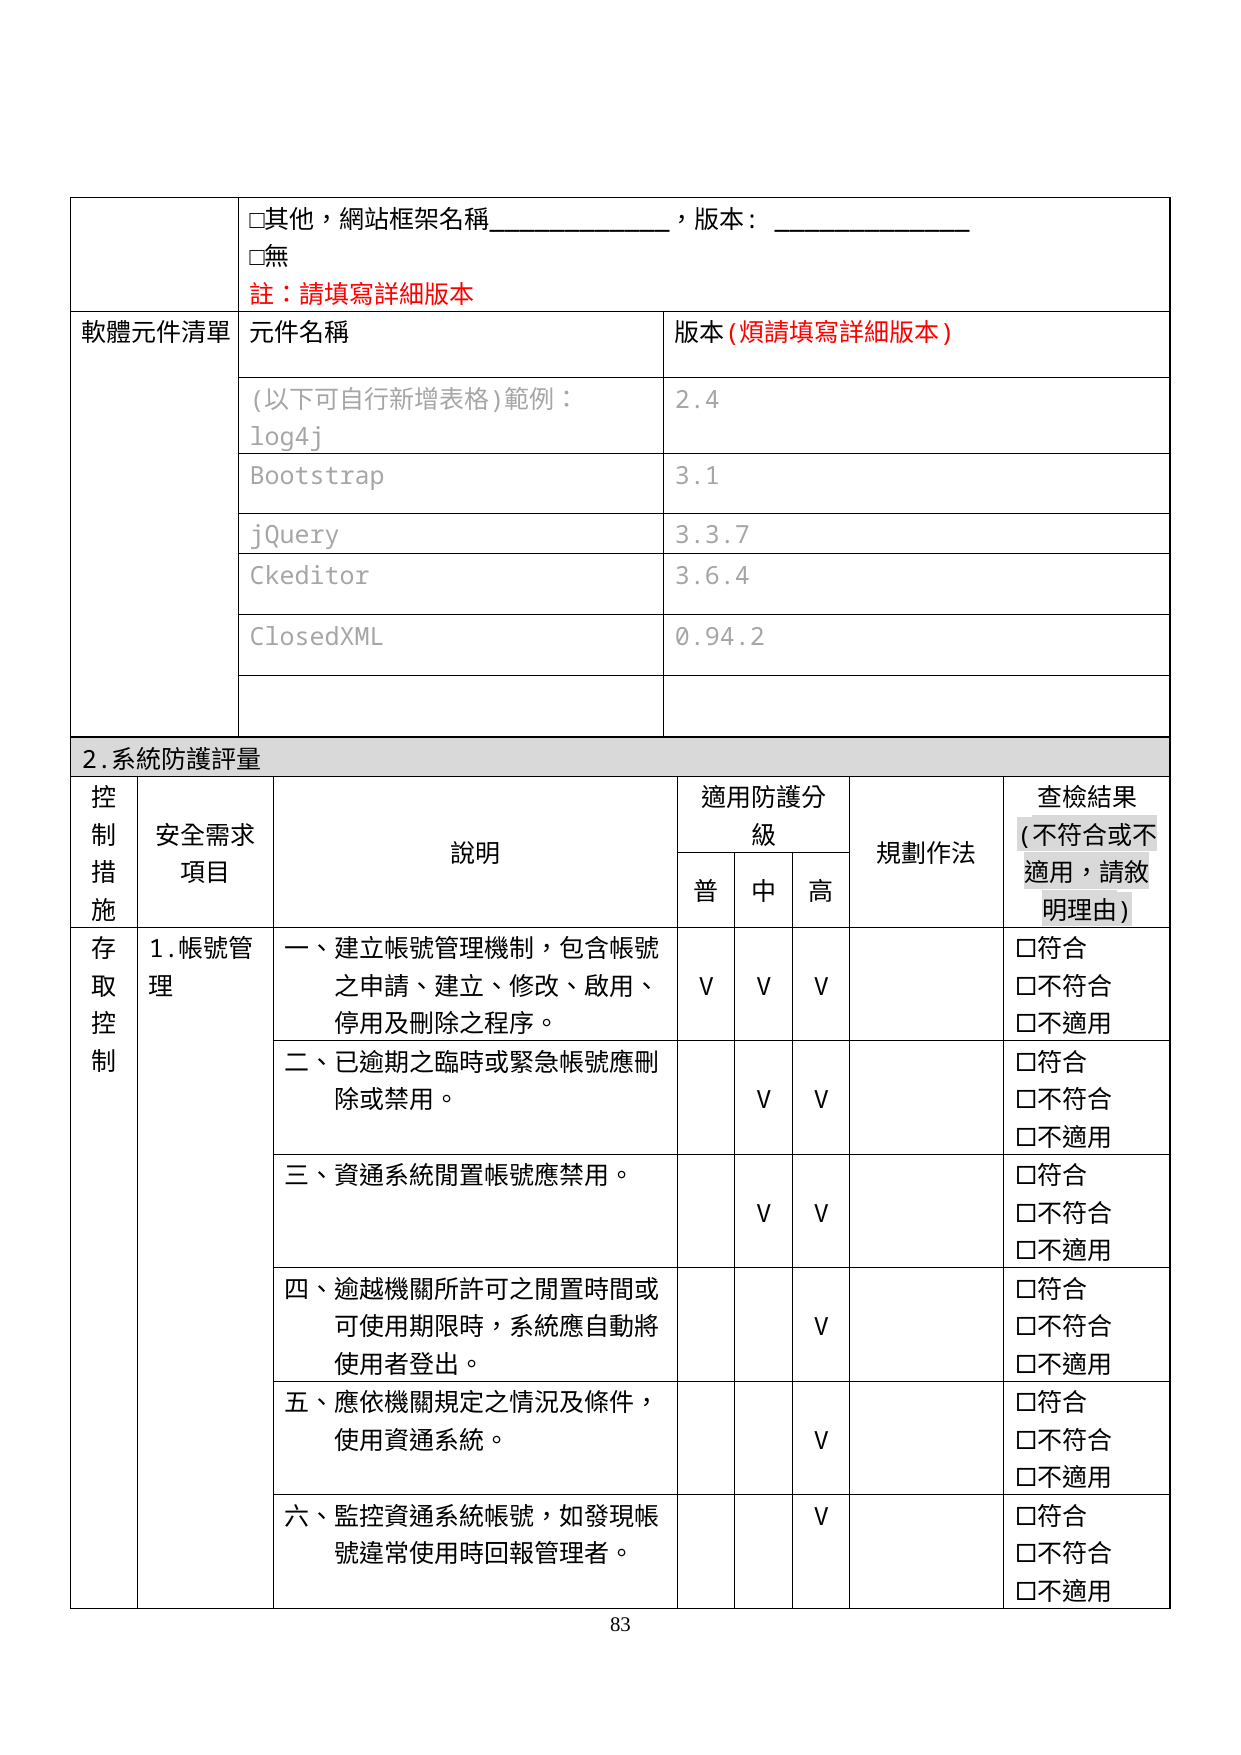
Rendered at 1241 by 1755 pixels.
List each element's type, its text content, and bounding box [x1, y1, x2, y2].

table_cell 3.6.4 [664, 554, 1169, 614]
table_cell [678, 1268, 734, 1381]
table_cell 監控資通系統帳號，如發現帳號違常使用時回報管理者。 [274, 1495, 677, 1608]
table_cell [678, 1155, 734, 1267]
table_header 2.系統防護評量 [71, 738, 1169, 776]
table_cell 軟體元件清單 [71, 312, 238, 736]
table_cell 逾越機關所許可之閒置時間或可使用期限時，系統應自動將使用者登出。 [274, 1268, 677, 1381]
table_cell 元件名稱 [239, 312, 663, 377]
table_cell V [735, 1041, 792, 1154]
table_cell [735, 1382, 792, 1494]
table_cell 應依機關規定之情況及條件，使用資通系統。 [274, 1382, 677, 1494]
table_cell V [793, 1041, 849, 1154]
table_cell [664, 676, 1169, 736]
table_cell (以下可自行新增表格)範例：log4j [239, 378, 663, 453]
table_cell 1.帳號管理 [138, 928, 273, 1608]
table_cell ClosedXML [239, 615, 663, 675]
table_cell 建立帳號管理機制，包含帳號之申請、建立、修改、啟用、停用及刪除之程序。 [274, 928, 677, 1040]
table_cell 中 [735, 853, 792, 927]
table_cell □其他，網站框架名稱____________，版本: _____________ □無 註：請填寫詳細版本 [239, 198, 1169, 311]
table_cell 規劃作法 [850, 777, 1003, 927]
table_cell [850, 1382, 1003, 1494]
table_cell 普 [678, 853, 734, 927]
table_cell V [735, 1155, 792, 1267]
table_cell [850, 1268, 1003, 1381]
table_cell V [678, 928, 734, 1040]
table_cell [735, 1495, 792, 1608]
table_cell 適用防護分級 [678, 777, 849, 852]
table_cell Ckeditor [239, 554, 663, 614]
table_cell V [793, 928, 849, 1040]
table_cell V [793, 1268, 849, 1381]
table_cell 0.94.2 [664, 615, 1169, 675]
table_cell 3.1 [664, 454, 1169, 512]
table_cell [678, 1382, 734, 1494]
table_cell 控制措施 [71, 777, 137, 927]
table_cell V [793, 1155, 849, 1267]
table_cell [850, 1155, 1003, 1267]
table_cell 3.3.7 [664, 514, 1169, 553]
table_cell 安全需求項目 [138, 777, 273, 927]
table_cell 符合 不符合 不適用 [1004, 1268, 1169, 1381]
table_cell 資通系統閒置帳號應禁用。 [274, 1155, 677, 1267]
table_cell 說明 [274, 777, 677, 927]
table_cell 已逾期之臨時或緊急帳號應刪除或禁用。 [274, 1041, 677, 1154]
table_cell [71, 198, 238, 311]
table_cell 高 [793, 853, 849, 927]
table_cell 符合 不符合 不適用 [1004, 1382, 1169, 1494]
table_cell 2.4 [664, 378, 1169, 453]
table_cell Bootstrap [239, 454, 663, 512]
table_cell [850, 928, 1003, 1040]
table_cell [735, 1268, 792, 1381]
table_cell V [793, 1495, 849, 1608]
table_cell 符合 不符合 不適用 [1004, 1495, 1169, 1608]
table_cell [678, 1041, 734, 1154]
table_cell [850, 1041, 1003, 1154]
table_cell 符合 不符合 不適用 [1004, 928, 1169, 1040]
table_cell [678, 1495, 734, 1608]
table_cell 版本(煩請填寫詳細版本) [664, 312, 1169, 377]
table_cell [239, 676, 663, 736]
table_cell 存取控制 [71, 928, 137, 1608]
table_cell V [735, 928, 792, 1040]
table_cell V [793, 1382, 849, 1494]
table_cell [850, 1495, 1003, 1608]
table_cell jQuery [239, 514, 663, 553]
table_cell 符合 不符合 不適用 [1004, 1155, 1169, 1267]
table_cell 查檢結果 (不符合或不適用，請敘明理由) [1004, 777, 1169, 927]
table_cell 符合 不符合 不適用 [1004, 1041, 1169, 1154]
